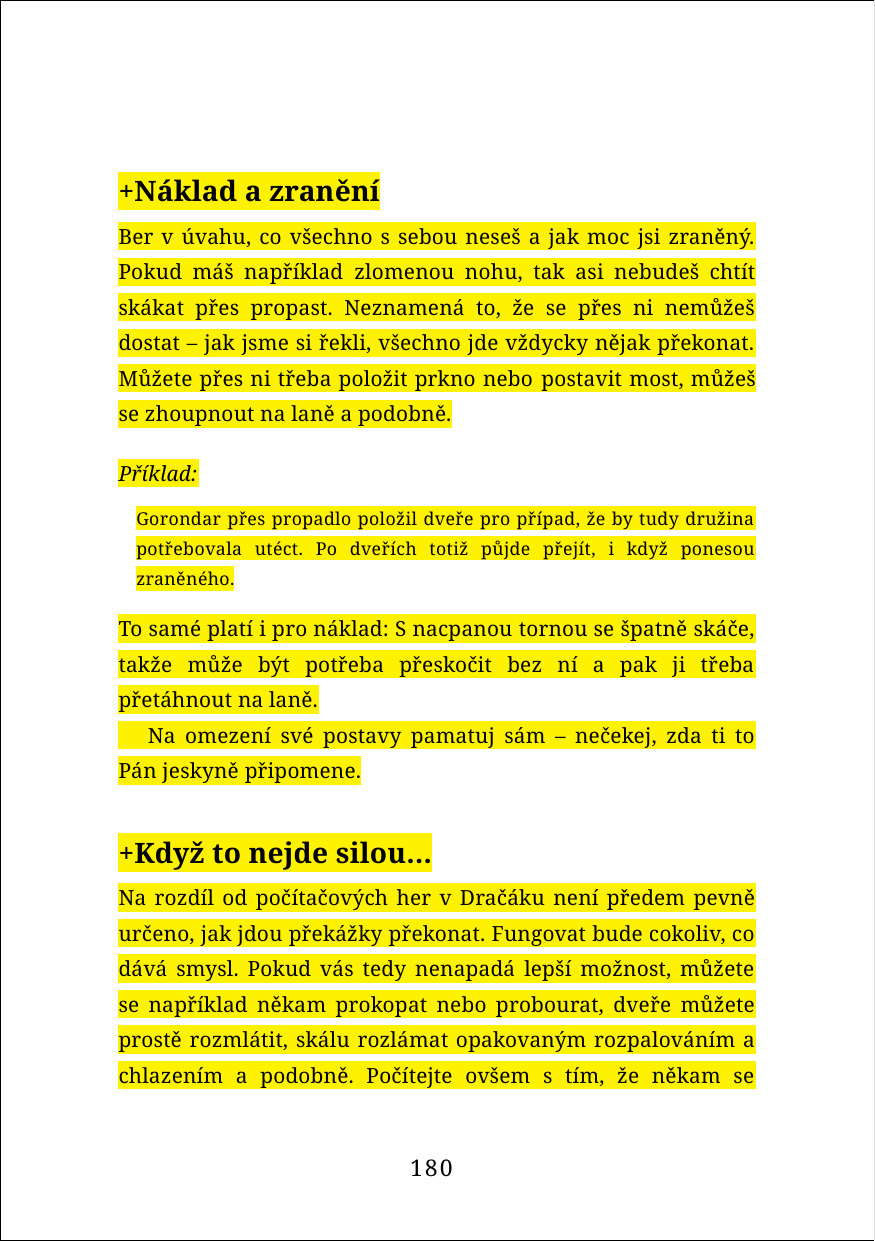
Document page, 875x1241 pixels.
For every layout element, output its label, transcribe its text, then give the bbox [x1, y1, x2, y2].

subtitle +Když to nejde silou… [118, 833, 756, 872]
text Ber v úvahu, co všechno s sebou neseš a jak moc jsi zraněný. Pokud máš například zlomenou nohu, tak asi nebudeš chtít skákat přes propast. Neznamená to, že se přes ni nemůžeš dostat – jak jsme si řekli, všechno jde vždycky nějak překonat. Můžete přes ni třeba položit prkno nebo postavit most, můžeš se zhoupnout na laně a podobně. [118, 222, 756, 428]
text To samé platí i pro náklad: S nacpanou tornou se špatně skáče, takže může být potřeba přeskočit bez ní a pak ji třeba přetáhnout na laně. Na omezení své postavy pamatuj sám – nečekej, zda ti to Pán jeskyně připomene. [118, 614, 756, 785]
subtitle +Náklad a zranění [118, 172, 756, 210]
text Příklad: [118, 459, 756, 487]
text Na rozdíl od počítačových her v Dračáku není předem pevně určeno, jak jdou překážky překonat. Fungovat bude cokoliv, co dává smysl. Pokud vás tedy nenapadá lepší možnost, můžete se například někam prokopat nebo probourat, dveře můžete prostě rozmlátit, skálu rozlámat opakovaným rozpalováním a chlazením a podobně. Počítejte ovšem s tím, že někam se [118, 883, 756, 1089]
text Gorondar přes propadlo položil dveře pro případ, že by tudy družina potřebovala utéct. Po dveřích totiž půjde přejít, i když ponesou zraněného. [136, 506, 756, 591]
